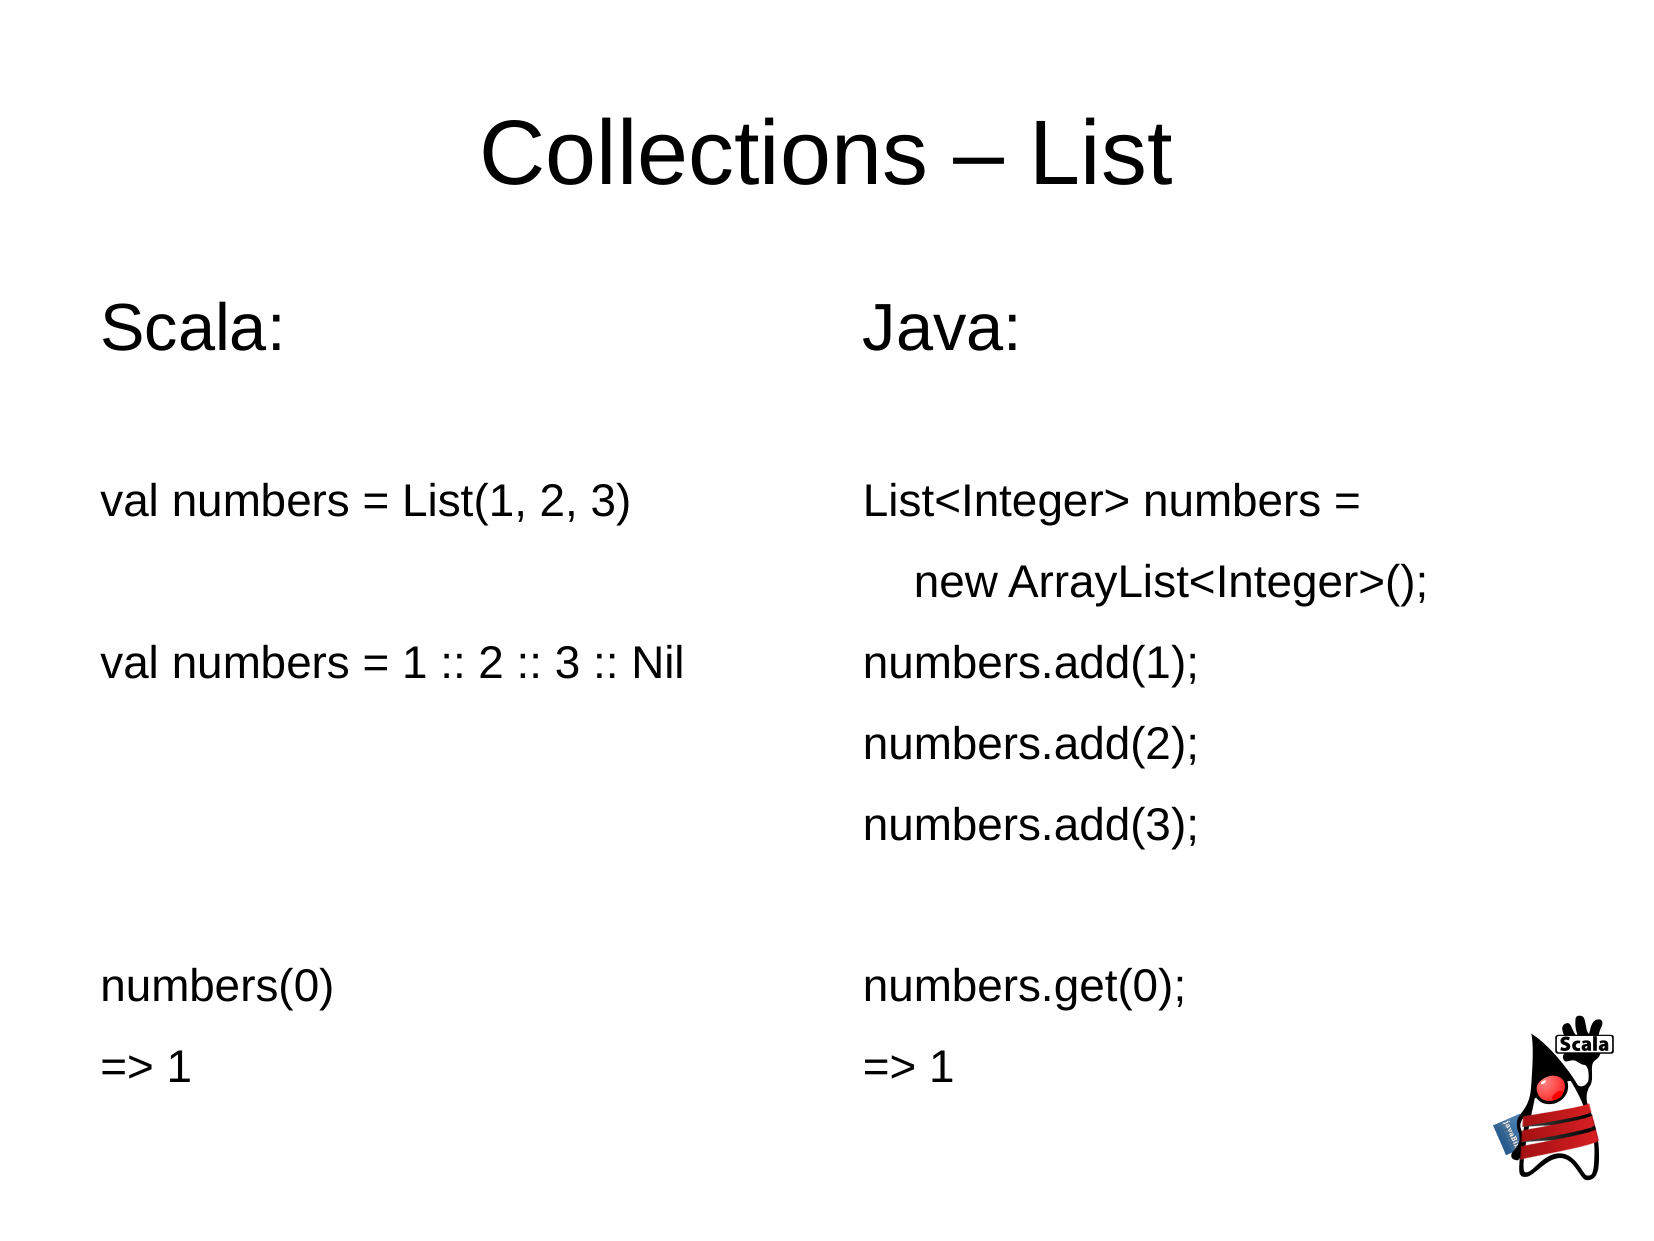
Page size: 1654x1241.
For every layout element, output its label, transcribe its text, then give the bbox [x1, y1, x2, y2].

title Collections – List [82, 56, 1571, 250]
picture [1462, 969, 1654, 1241]
list Scala: val numbers = List(1, 2, 3) val numbers = 1 :: 2 :: 3 :: Nil numbers(0) => 1 [82, 290, 809, 1109]
list Java: List<Integer> numbers = new ArrayList<Integer>(); numbers.add(1); numbers.add(2); numbers.add(3); numbers.get(0); => 1 [845, 290, 1572, 1109]
